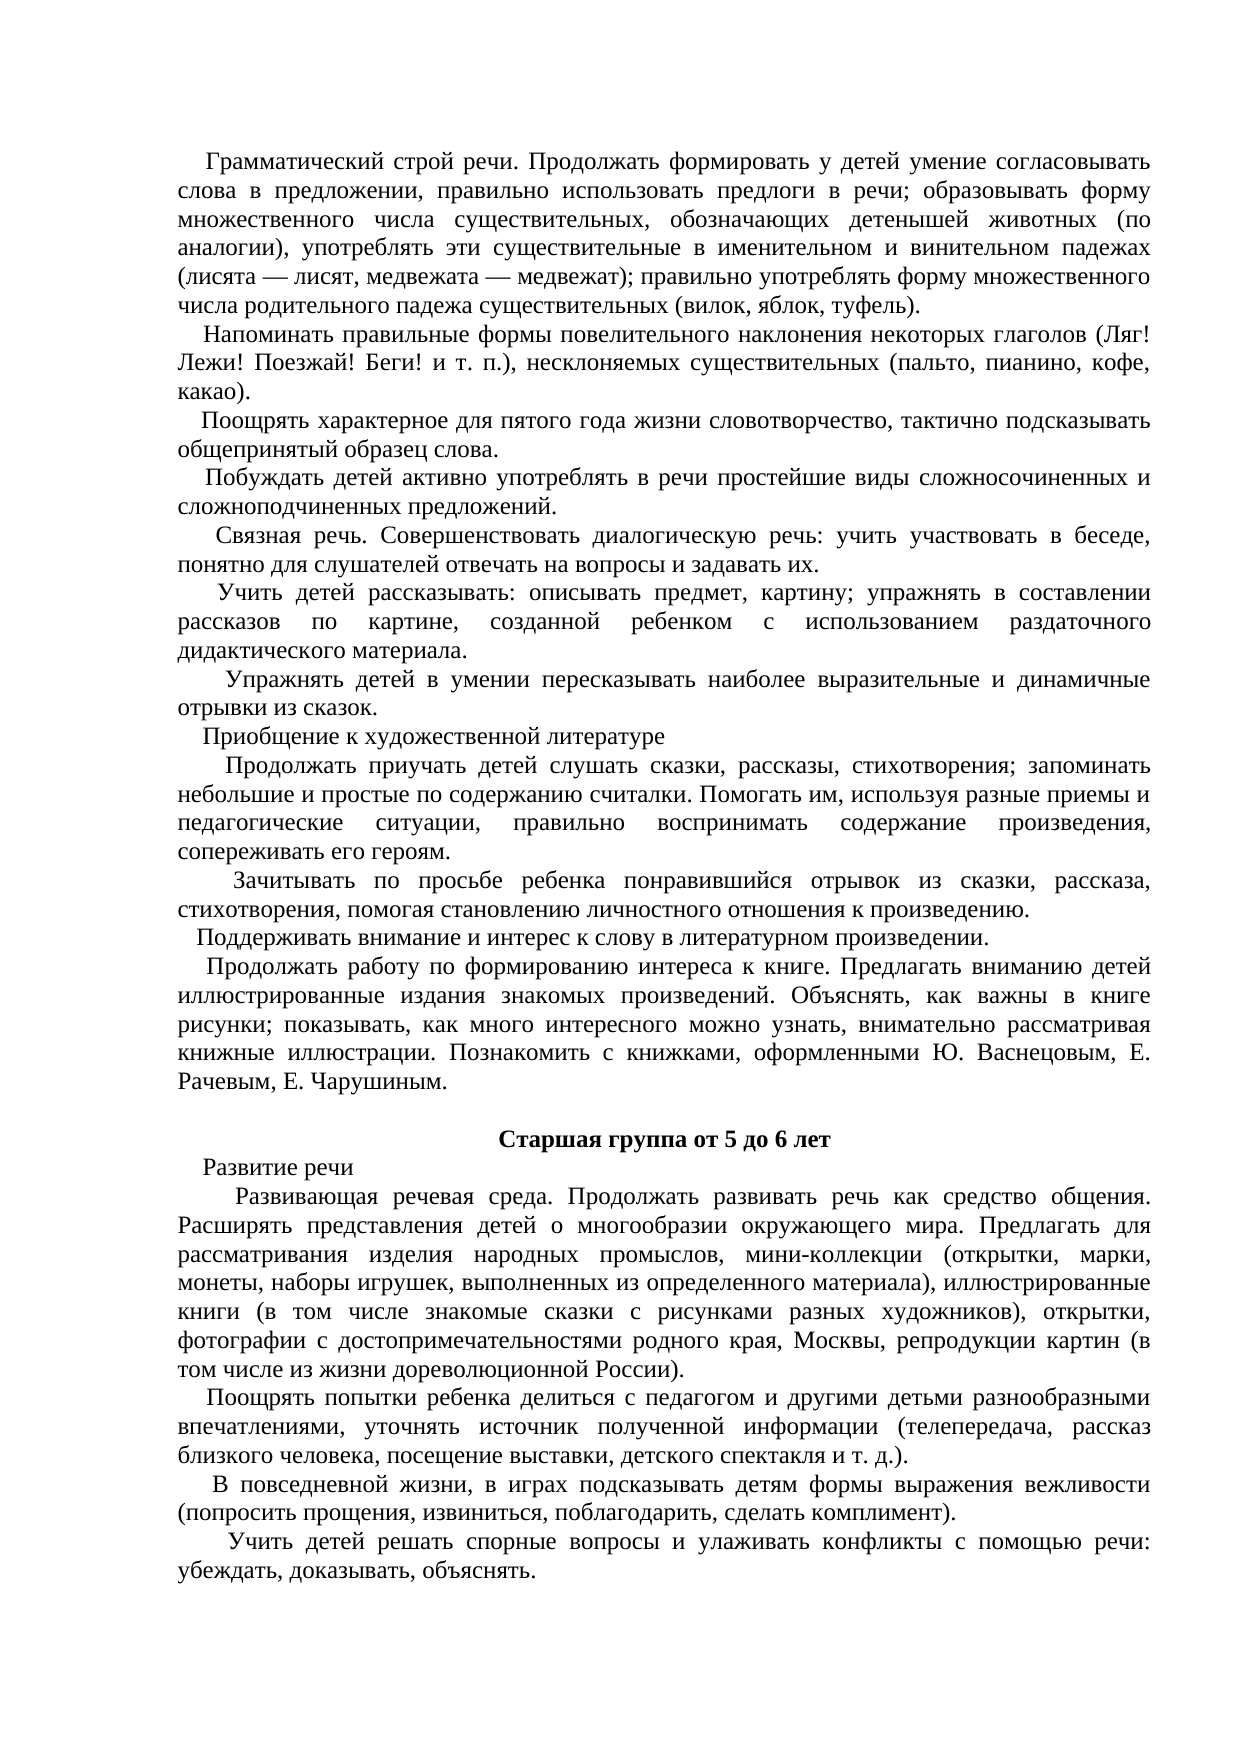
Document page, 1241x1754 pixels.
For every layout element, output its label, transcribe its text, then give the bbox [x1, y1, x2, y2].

text Связная речь. Совершенствовать диалогическую речь: учить участвовать в беседе, понятно для слушателей отвечать на вопросы и задавать их. [177, 520, 1152, 577]
text Старшая группа от 5 до 6 лет [177, 1124, 1152, 1152]
text Учить детей решать спорные вопросы и улаживать конфликты с помощью речи: убеждать, доказывать, объяснять. [177, 1526, 1152, 1584]
text Напоминать правильные формы повелительного наклонения некоторых глаголов (Ляг! Лежи! Поезжай! Беги! и т. п.), несклоняемых существительных (пальто, пианино, кофе, какао). [177, 319, 1152, 405]
text Поддерживать внимание и интерес к слову в литературном произведении. [177, 922, 1152, 951]
text Упражнять детей в умении пересказывать наиболее выразительные и динамичные отрывки из сказок. [177, 664, 1152, 721]
text В повседневной жизни, в играх подсказывать детям формы выражения вежливости (попросить прощения, извиниться, поблагодарить, сделать комплимент). [177, 1469, 1152, 1526]
text Приобщение к художественной литературе [177, 721, 1152, 750]
text Поощрять попытки ребенка делиться с педагогом и другими детьми разнообразными впечатлениями, уточнять источник полученной информации (телепередача, рассказ близкого человека, посещение выставки, детского спектакля и т. д.). [177, 1382, 1152, 1469]
text Развитие речи [177, 1152, 1152, 1181]
text Учить детей рассказывать: описывать предмет, картину; упражнять в составлении рассказов по картине, созданной ребенком с использованием раздаточного дидактического материала. [177, 577, 1152, 664]
text Продолжать приучать детей слушать сказки, рассказы, стихотворения; запоминать небольшие и простые по содержанию считалки. Помогать им, используя разные приемы и педагогические ситуации, правильно воспринимать содержание произведения, сопереживать его героям. [177, 750, 1152, 865]
text Побуждать детей активно употреблять в речи простейшие виды сложносочиненных и сложноподчиненных предложений. [177, 462, 1152, 520]
text Продолжать работу по формированию интереса к книге. Предлагать вниманию детей иллюстрированные издания знакомых произведений. Объяснять, как важны в книге рисунки; показывать, как много интересного можно узнать, внимательно рассматривая книжные иллюстрации. Познакомить с книжками, оформленными Ю. Васнецовым, Е. Рачевым, Е. Чарушиным. [177, 951, 1152, 1095]
text Поощрять характерное для пятого года жизни словотворчество, тактично подсказывать общепринятый образец слова. [177, 405, 1152, 462]
text Развивающая речевая среда. Продолжать развивать речь как средство общения. Расширять представления детей о многообразии окружающего мира. Предлагать для рассматривания изделия народных промыслов, мини-коллекции (открытки, марки, монеты, наборы игрушек, выполненных из определенного материала), иллюстрированные книги (в том числе знакомые сказки с рисунками разных художников), открытки, фотографии с достопримечательностями родного края, Москвы, репродукции картин (в том числе из жизни дореволюционной России). [177, 1181, 1152, 1382]
text Грамматический строй речи. Продолжать формировать у детей умение согласовывать слова в предложении, правильно использовать предлоги в речи; образовывать форму множественного числа существительных, обозначающих детенышей животных (по аналогии), употреблять эти существительные в именительном и винительном падежах (лисята — лисят, медвежата — медвежат); правильно употреблять форму множественного числа родительного падежа существительных (вилок, яблок, туфель). [177, 146, 1152, 319]
text Зачитывать по просьбе ребенка понравившийся отрывок из сказки, рассказа, стихотворения, помогая становлению личностного отношения к произведению. [177, 865, 1152, 922]
